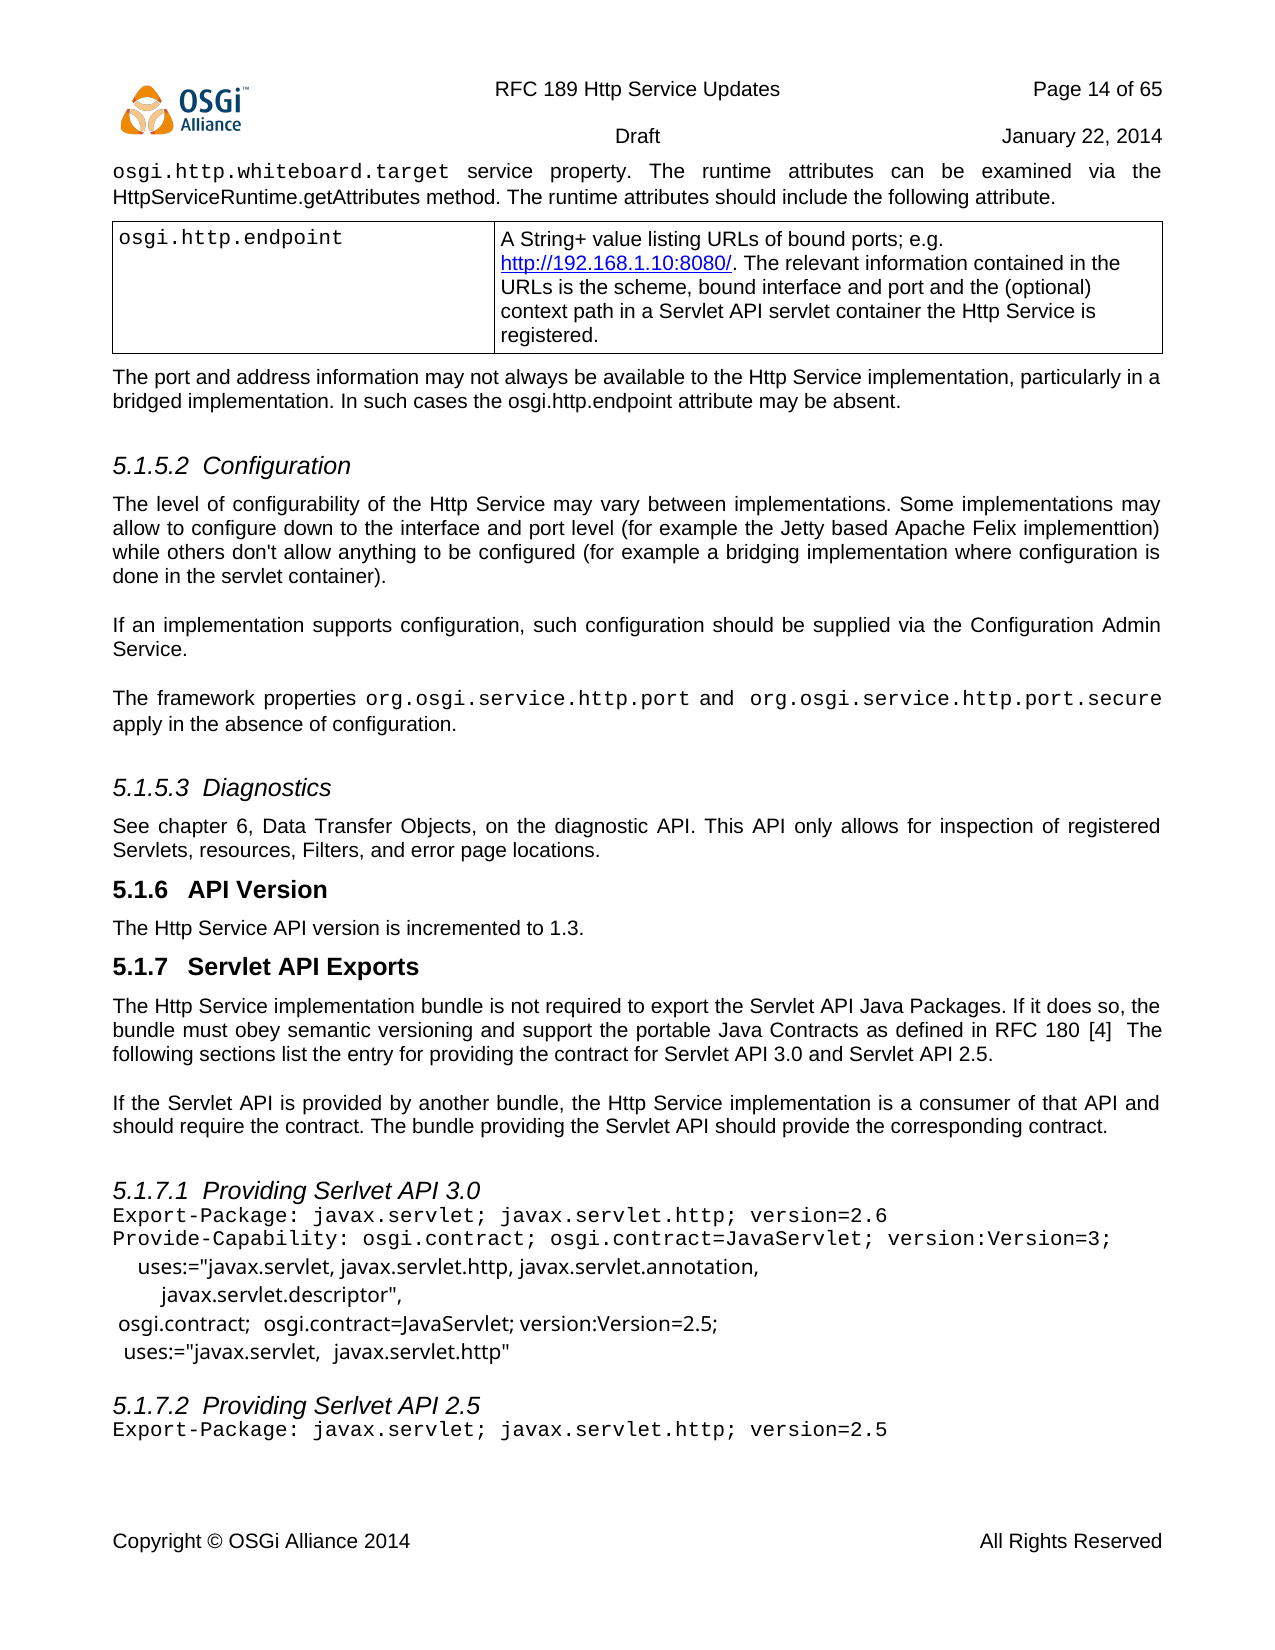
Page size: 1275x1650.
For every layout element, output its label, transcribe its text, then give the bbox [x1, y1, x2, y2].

subtitle Providing Serlvet API 3.0 [112, 1176, 1162, 1204]
text The Http Service API version is incremented to 1.3. [112, 916, 1162, 940]
picture [113, 78, 257, 142]
text osgi.http.whiteboard.target service property. The runtime attributes can be examined via the HttpServiceRuntime.getAttributes method. The runtime attributes should include the following attribute. [112, 159, 1162, 209]
text The level of configurability of the Http Service may vary between implementations. Some implementations may allow to configure down to the interface and port level (for example the Jetty based Apache Felix implementtion) while others don't allow anything to be configured (for example a bridging implementation where configuration is done in the servlet container). [112, 492, 1162, 588]
text The port and address information may not always be available to the Http Service implementation, particularly in a bridged implementation. In such cases the osgi.http.endpoint attribute may be absent. [112, 365, 1162, 413]
text If an implementation supports configuration, such configuration should be supplied via the Configuration Admin Service. [112, 613, 1162, 661]
text Export-Package: javax.servlet; javax.servlet.http; version=2.5 [112, 1419, 1162, 1443]
subtitle Providing Serlvet API 2.5 [112, 1391, 1162, 1419]
text uses:="javax.servlet, javax.servlet.http, javax.servlet.annotation, [112, 1252, 1162, 1280]
text osgi.contract; osgi.contract=JavaServlet; version:Version=2.5; [112, 1309, 1162, 1337]
subtitle Configuration [112, 451, 1162, 479]
text The framework properties org.osgi.service.http.port and org.osgi.service.http.port.secure apply in the absence of configuration. [112, 686, 1162, 735]
text The Http Service implementation bundle is not required to export the Servlet API Java Packages. If it does so, the bundle must obey semantic versioning and support the portable Java Contracts as defined in RFC 180 [4]. The following sections list the entry for providing the contract for Servlet API 3.0 and Servlet API 2.5. [112, 993, 1162, 1065]
text uses:="javax.servlet, javax.servlet.http" [112, 1337, 1162, 1366]
text Export-Package: javax.servlet; javax.servlet.http; version=2.6 [112, 1204, 1162, 1228]
subtitle Diagnostics [112, 773, 1162, 802]
table_header osgi.http.endpoint [113, 222, 494, 353]
text javax.servlet.descriptor", [112, 1280, 1162, 1309]
subtitle Servlet API Exports [112, 952, 1162, 981]
text See chapter , Data Transfer Objects, on the diagnostic API. This API only allows for inspection of registered Servlets, resources, Filters, and error page locations. [112, 814, 1162, 862]
text If the Servlet API is provided by another bundle, the Http Service implementation is a consumer of that API and should require the contract. The bundle providing the Servlet API should provide the corresponding contract. [112, 1090, 1162, 1138]
text Provide-Capability: osgi.contract; osgi.contract=JavaServlet; version:Version=3; [112, 1228, 1162, 1252]
table_header A String+ value listing URLs of bound ports; e.g. http://192.168.1.10:8080/. The relevant information contained in the URLs is the scheme, bound interface and port and the (optional) context path in a Servlet API servlet container the Http Service is registered. [495, 222, 1162, 353]
subtitle API Version [112, 874, 1162, 903]
